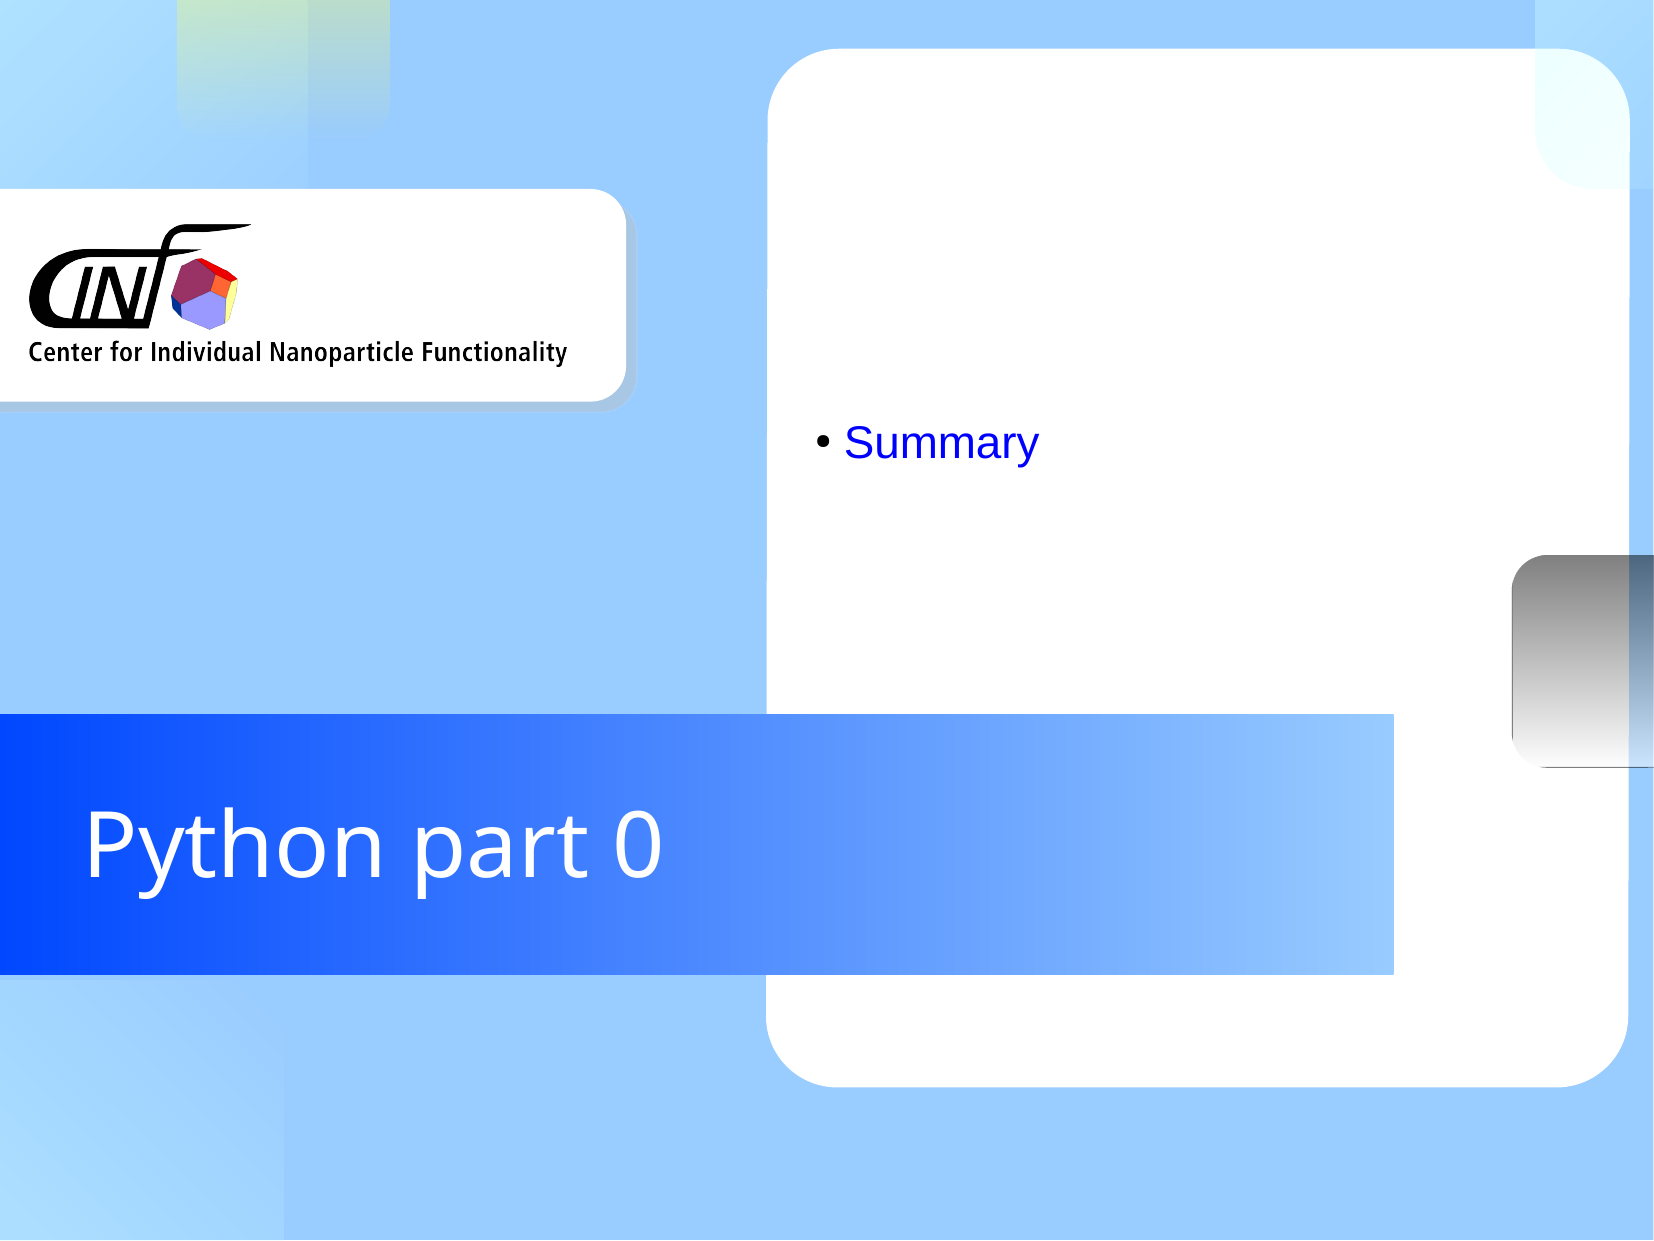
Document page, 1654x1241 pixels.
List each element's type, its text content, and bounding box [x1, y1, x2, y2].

table_header A [1013, 715, 1017, 738]
subtitle Summary [814, 318, 1571, 566]
picture [28, 224, 567, 367]
table_header A [1013, 946, 1017, 974]
title Python part 0 [82, 738, 1312, 946]
